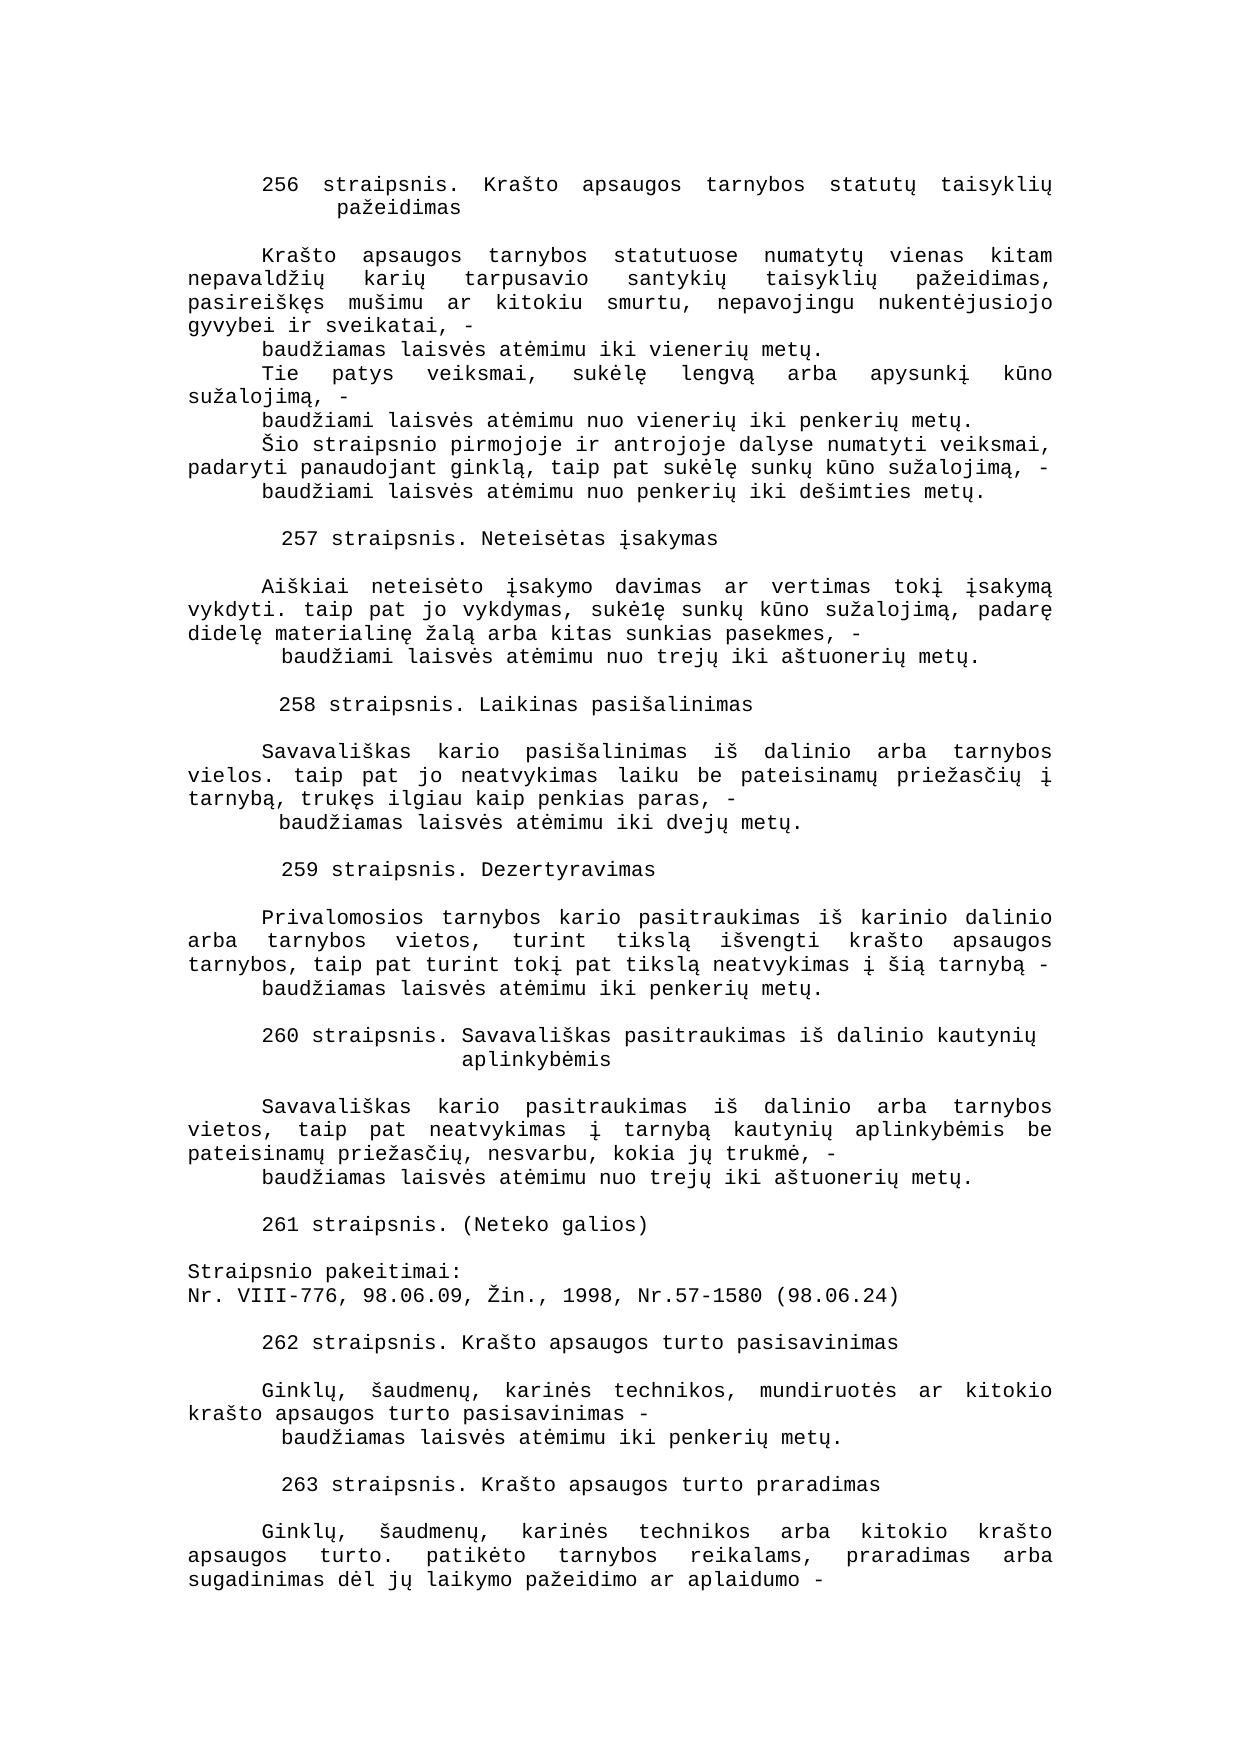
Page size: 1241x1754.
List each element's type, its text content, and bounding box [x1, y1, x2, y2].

text Ginklų, šaudmenų, karinės technikos, mundiruotės ar kitokio krašto apsaugos turto pasisavinimas - [187, 1379, 1053, 1427]
text baudžiami laisvės atėmimu nuo vienerių iki penkerių metų. [187, 410, 1053, 434]
text baudžiamas laisvės atėmimu iki dvejų metų. [204, 812, 1053, 836]
text 263 straipsnis. Krašto apsaugos turto praradimas [207, 1474, 1053, 1498]
text 259 straipsnis. Dezertyravimas [207, 859, 1053, 883]
text Šio straipsnio pirmojoje ir antrojoje dalyse numatyti veiksmai, padaryti panaudojant ginklą, taip pat sukėlę sunkų kūno sužalojimą, - [187, 434, 1053, 481]
text aplinkybėmis [207, 1048, 1053, 1072]
text Krašto apsaugos tarnybos statutuose numatytų vienas kitam nepavaldžių karių tarpusavio santykių taisyklių pažeidimas, pasireiškęs mušimu ar kitokiu smurtu, nepavojingu nukentėjusiojo gyvybei ir sveikatai, - [187, 244, 1053, 339]
text Ginklų, šaudmenų, karinės technikos arba kitokio krašto apsaugos turto. patikėto tarnybos reikalams, praradimas arba sugadinimas dėl jų laikymo pažeidimo ar aplaidumo - [187, 1521, 1053, 1592]
text 260 straipsnis. Savavališkas pasitraukimas iš dalinio kautynių [207, 1025, 1053, 1048]
text Straipsnio pakeitimai: [187, 1261, 1053, 1285]
text 256 straipsnis. Krašto apsaugos tarnybos statutų taisyklių pažeidimas [261, 174, 1053, 221]
text baudžiamas laisvės atėmimu iki vienerių metų. [207, 339, 1053, 363]
text baudžiami laisvės atėmimu nuo penkerių iki dešimties metų. [207, 481, 1053, 505]
text Aiškiai neteisėto įsakymo davimas ar vertimas tokį įsakymą vykdyti. taip pat jo vykdymas, sukė1ę sunkų kūno sužalojimą, padarę didelę materialinę žalą arba kitas sunkias pasekmes, - [187, 576, 1053, 647]
text 262 straipsnis. Krašto apsaugos turto pasisavinimas [207, 1332, 1053, 1356]
text Savavališkas kario pasitraukimas iš dalinio arba tarnybos vietos, taip pat neatvykimas į tarnybą kautynių aplinkybėmis be pateisinamų priežasčių, nesvarbu, kokia jų trukmė, - [187, 1096, 1053, 1167]
text baudžiamas laisvės atėmimu iki penkerių metų. [204, 978, 1053, 1001]
text baudžiamas laisvės atėmimu nuo trejų iki aštuonerių metų. [206, 1167, 1053, 1190]
text 258 straipsnis. Laikinas pasišalinimas [204, 694, 1053, 717]
text Tie patys veiksmai, sukėlę lengvą arba apysunkį kūno sužalojimą, - [187, 363, 1053, 410]
text baudžiami laisvės atėmimu nuo trejų iki aštuonerių metų. [207, 647, 1053, 670]
text Privalomosios tarnybos kario pasitraukimas iš karinio dalinio arba tarnybos vietos, turint tikslą išvengti krašto apsaugos tarnybos, taip pat turint tokį pat tikslą neatvykimas į šią tarnybą - [187, 907, 1053, 978]
text 261 straipsnis. (Neteko galios) [207, 1214, 1053, 1238]
text Savavališkas kario pasišalinimas iš dalinio arba tarnybos vielos. taip pat jo neatvykimas laiku be pateisinamų priežasčių į tarnybą, trukęs ilgiau kaip penkias paras, - [187, 741, 1053, 812]
text Nr. VIII-776, 98.06.09, Žin., 1998, Nr.57-1580 (98.06.24) [187, 1285, 1053, 1309]
text baudžiamas laisvės atėmimu iki penkerių metų. [207, 1427, 1053, 1451]
text 257 straipsnis. Neteisėtas įsakymas [207, 528, 1053, 552]
